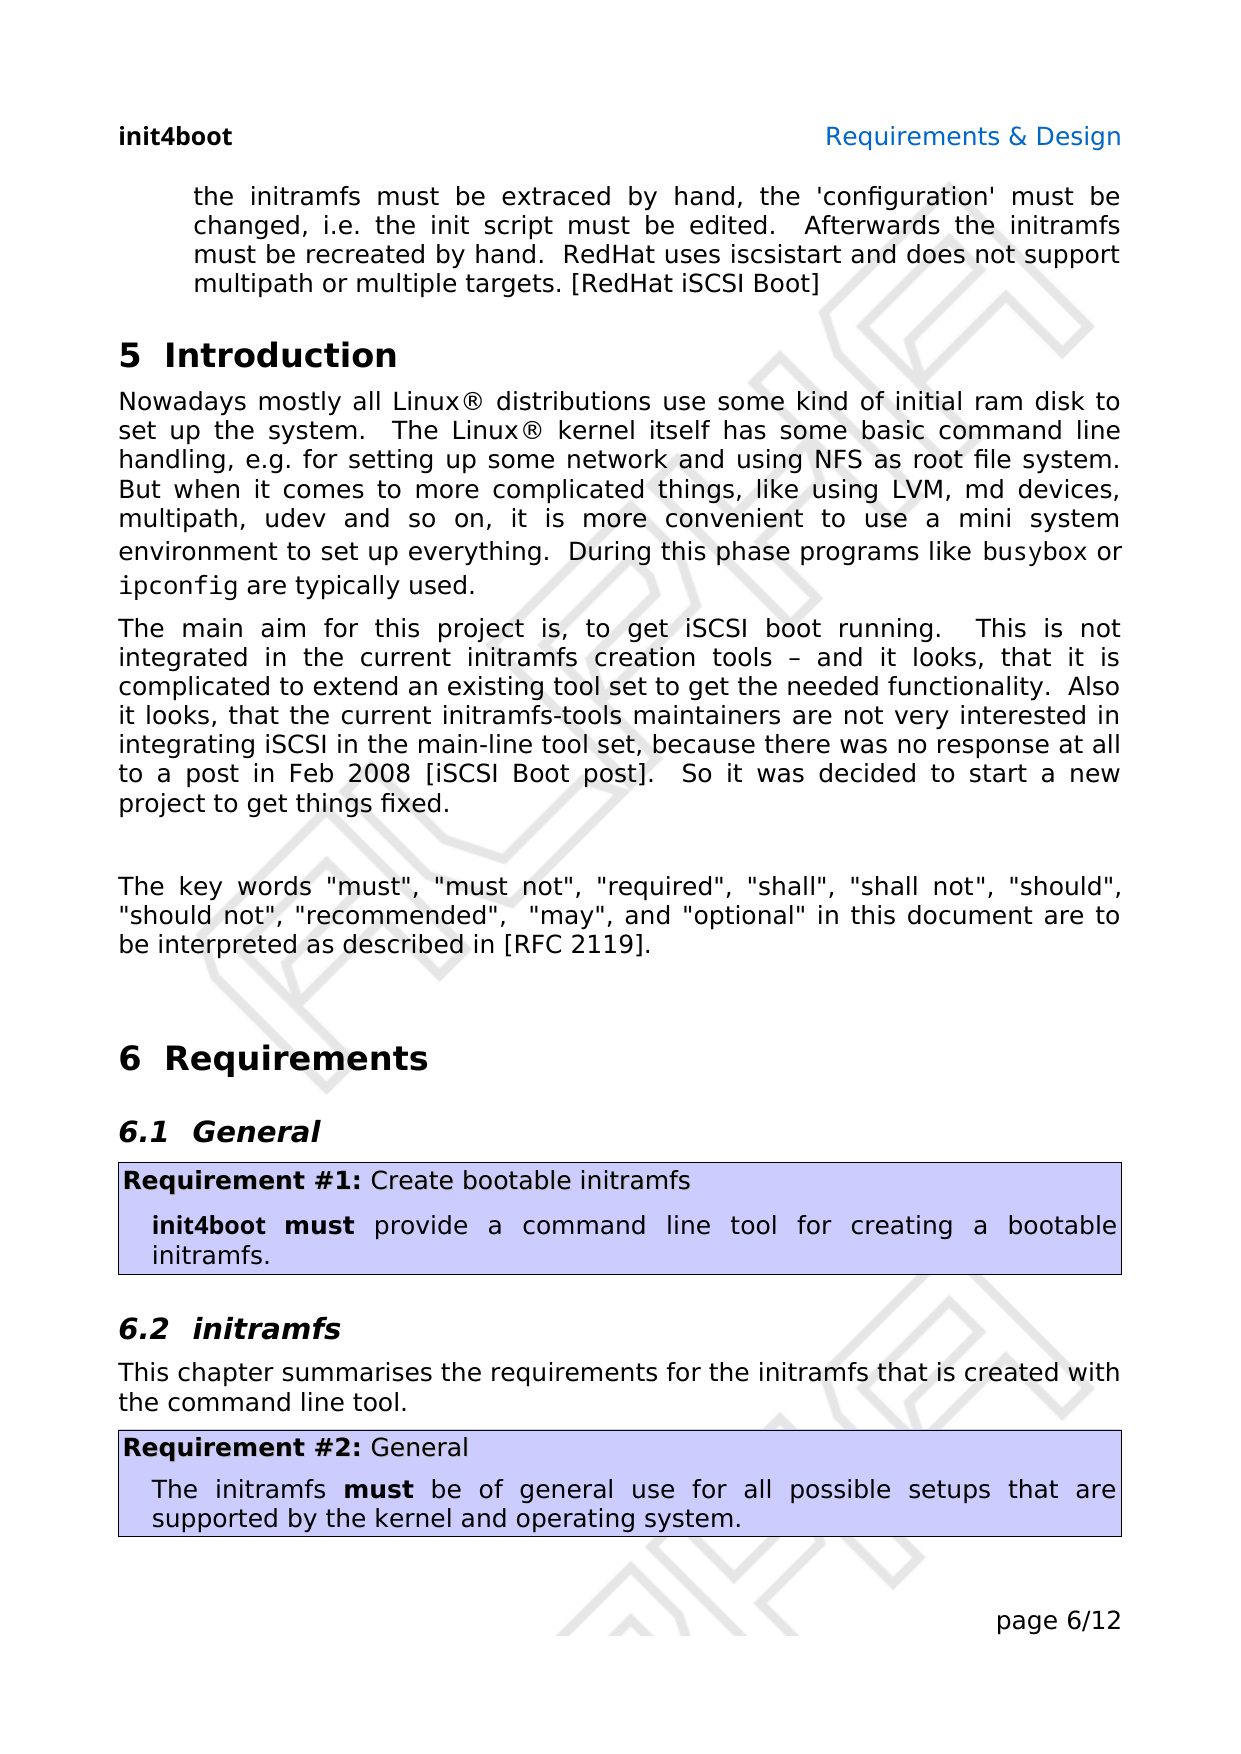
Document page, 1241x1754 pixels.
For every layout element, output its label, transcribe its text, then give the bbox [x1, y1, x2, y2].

subtitle Introduction [118, 336, 1122, 375]
list the initramfs must be extraced by hand, the 'configuration' must be changed, i.e. the init script must be edited. Afterwards the initramfs must be recreated by hand. RedHat uses iscsistart and does not support multipath or multiple targets. [RedHat iSCSI Boot] [156, 182, 1122, 298]
subtitle General [118, 1115, 1122, 1149]
picture [119, 1463, 1121, 1471]
picture [118, 1275, 1122, 1312]
text The key words "must", "must not", "required", "shall", "shall not", "should", "should not", "recommended", "may", and "optional" in this document are to be interpreted as described in [RFC 2119]. [118, 872, 1122, 960]
list Create bootable initramfs [119, 1163, 1121, 1195]
list The initramfs must be of general use for all possible setups that are supported by the kernel and operating system. [119, 1471, 1121, 1536]
picture [119, 1195, 1121, 1203]
picture [118, 960, 1122, 1039]
picture [118, 601, 1122, 614]
picture [118, 1537, 1122, 1636]
picture [118, 1078, 1122, 1115]
picture [118, 375, 1122, 387]
picture [118, 1417, 1122, 1429]
picture [118, 818, 1122, 872]
list init4boot must provide a command line tool for creating a bootable initramfs. [119, 1203, 1121, 1274]
list General [119, 1431, 1121, 1463]
text This chapter summarises the requirements for the initramfs that is created with the command line tool. [118, 1359, 1122, 1417]
picture [118, 1149, 1122, 1162]
subtitle initramfs [118, 1312, 1122, 1346]
picture [118, 1346, 1122, 1359]
subtitle Requirements [118, 1039, 1122, 1078]
picture [118, 117, 1122, 336]
text Nowadays mostly all Linux® distributions use some kind of initial ram disk to set up the system. The Linux® kernel itself has some basic command line handling, e.g. for setting up some network and using NFS as root file system. But when it comes to more complicated things, like using LVM, md devices, multipath, udev and so on, it is more convenient to use a mini system environment to set up everything. During this phase programs like busybox or ipconfig are typically used. [118, 387, 1122, 601]
text The main aim for this project is, to get iSCSI boot running. This is not integrated in the current initramfs creation tools – and it looks, that it is complicated to extend an existing tool set to get the needed functionality. Also it looks, that the current initramfs-tools maintainers are not very interested in integrating iSCSI in the main-line tool set, because there was no response at all to a post in Feb 2008 [iSCSI Boot post]. So it was decided to start a new project to get things fixed. [118, 614, 1122, 818]
